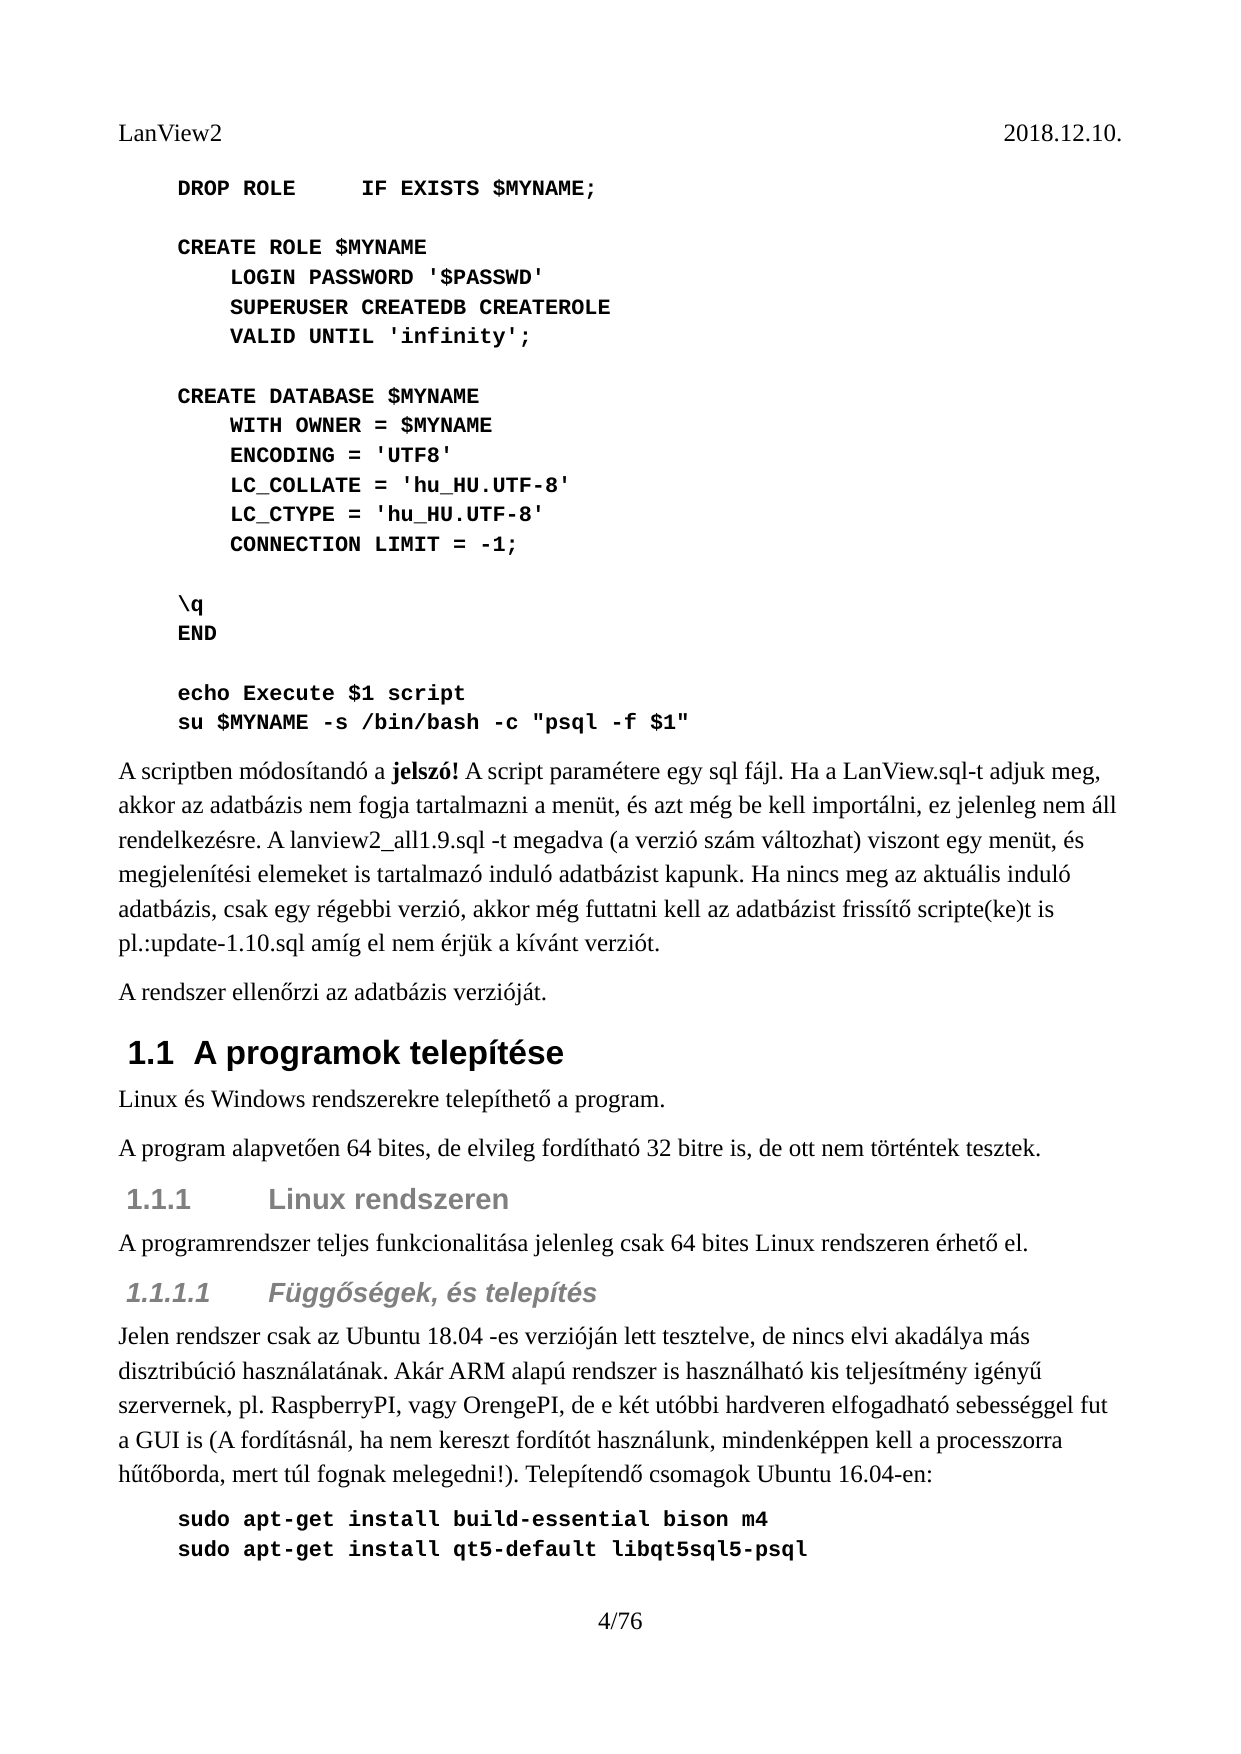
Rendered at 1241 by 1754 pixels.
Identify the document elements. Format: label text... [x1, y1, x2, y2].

text A scriptben módosítandó a jelszó! A script paramétere egy sql fájl. Ha a LanView.sql-t adjuk meg, akkor az adatbázis nem fogja tartalmazni a menüt, és azt még be kell importálni, ez jelenleg nem áll rendelkezésre. A lanview2_all1.9.sql -t megadva (a verzió szám változhat) viszont egy menüt, és megjelenítési elemeket is tartalmazó induló adatbázist kapunk. Ha nincs meg az aktuális induló adatbázis, csak egy régebbi verzió, akkor még futtatni kell az adatbázist frissítő scripte(ke)t is pl.:update-1.10.sql amíg el nem érjük a kívánt verziót. [118, 756, 1122, 957]
subtitle Függőségek, és telepítés [118, 1277, 1122, 1309]
text DROP ROLE IF EXISTS $MYNAME; CREATE ROLE $MYNAME LOGIN PASSWORD '$PASSWD' SUPERUSER CREATEDB CREATEROLE VALID UNTIL 'infinity'; CREATE DATABASE $MYNAME WITH OWNER = $MYNAME ENCODING = 'UTF8' LC_COLLATE = 'hu_HU.UTF-8' LC_CTYPE = 'hu_HU.UTF-8' CONNECTION LIMIT = -1; \q END echo Execute $1 script su $MYNAME -s /bin/bash -c "psql -f $1" [177, 177, 1122, 736]
text Linux és Windows rendszerekre telepíthető a program. [118, 1084, 1122, 1112]
subtitle A programok telepítése [118, 1032, 1122, 1071]
text A program alapvetően 64 bites, de elvileg fordítható 32 bitre is, de ott nem történtek tesztek. [118, 1133, 1122, 1161]
text A rendszer ellenőrzi az adatbázis verzióját. [118, 977, 1122, 1006]
subtitle Linux rendszeren [118, 1182, 1122, 1215]
text A programrendszer teljes funkcionalitása jelenleg csak 64 bites Linux rendszeren érhető el. [118, 1228, 1122, 1257]
text sudo apt-get install build-essential bison m4 sudo apt-get install qt5-default libqt5sql5-psql [177, 1508, 1122, 1563]
text Jelen rendszer csak az Ubuntu 18.04 -es verzióján lett tesztelve, de nincs elvi akadálya más disztribúció használatának. Akár ARM alapú rendszer is használható kis teljesítmény igényű szervernek, pl. RaspberryPI, vagy OrengePI, de e két utóbbi hardveren elfogadható sebességgel fut a GUI is (A fordításnál, ha nem kereszt fordítót használunk, mindenképpen kell a processzorra hűtőborda, mert túl fognak melegedni!). Telepítendő csomagok Ubuntu 16.04-en: [118, 1321, 1122, 1488]
